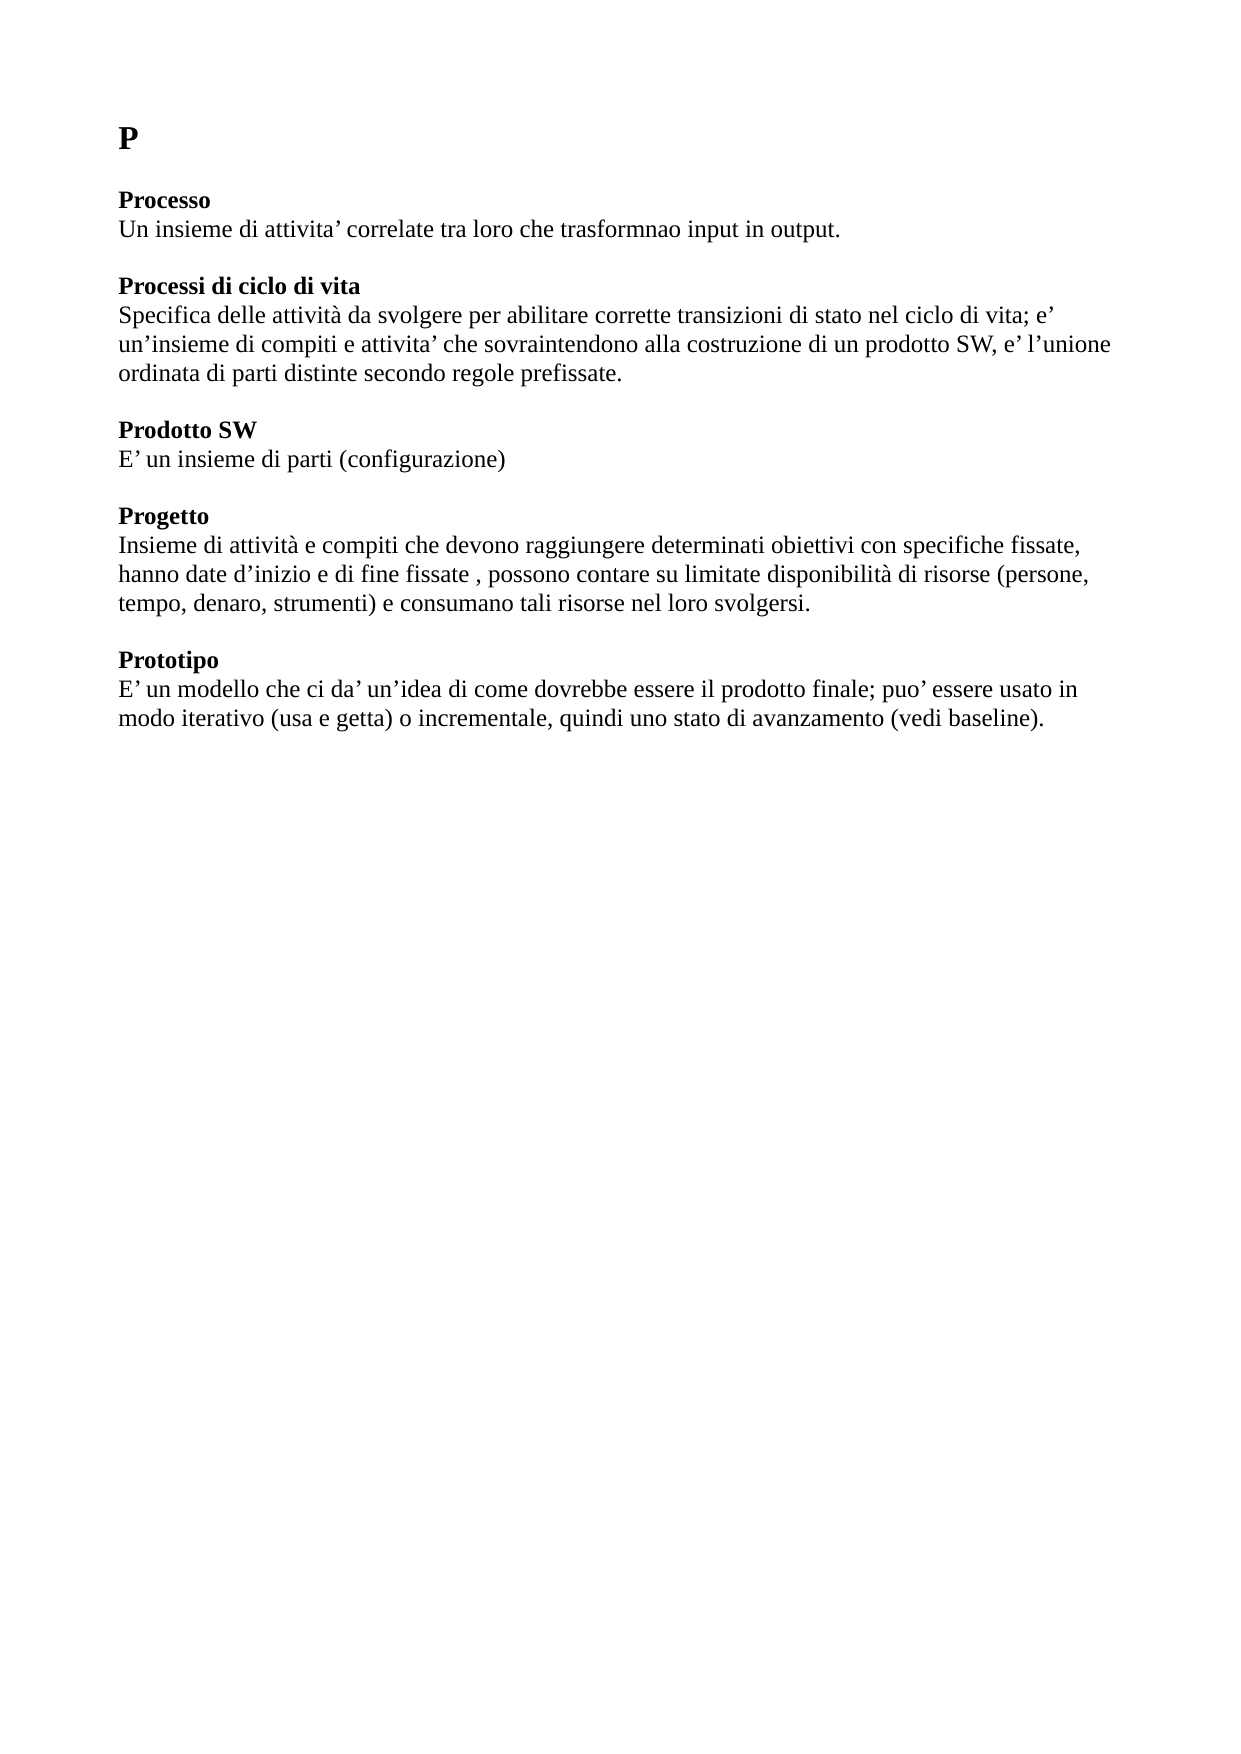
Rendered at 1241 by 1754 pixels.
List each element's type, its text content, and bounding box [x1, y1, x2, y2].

text Insieme di attività e compiti che devono raggiungere determinati obiettivi con specifiche fissate, hanno date d’inizio e di fine fissate , possono contare su limitate disponibilità di risorse (persone, tempo, denaro, strumenti) e consumano tali risorse nel loro svolgersi. [118, 530, 1122, 616]
text Processo [118, 185, 1122, 214]
text Progetto [118, 501, 1122, 530]
text Prodotto SW [118, 415, 1122, 444]
text Un insieme di attivita’ correlate tra loro che trasformnao input in output. [118, 214, 1122, 243]
text E’ un modello che ci da’ un’idea di come dovrebbe essere il prodotto finale; puo’ essere usato in modo iterativo (usa e getta) o incrementale, quindi uno stato di avanzamento (vedi baseline). [118, 674, 1122, 731]
text Specifica delle attività da svolgere per abilitare corrette transizioni di stato nel ciclo di vita; e’ un’insieme di compiti e attivita’ che sovraintendono alla costruzione di un prodotto SW, e’ l’unione ordinata di parti distinte secondo regole prefissate. [118, 300, 1122, 386]
text E’ un insieme di parti (configurazione) [118, 444, 1122, 473]
text P [118, 118, 1122, 156]
text Processi di ciclo di vita [118, 271, 1122, 300]
text Prototipo [118, 645, 1122, 674]
